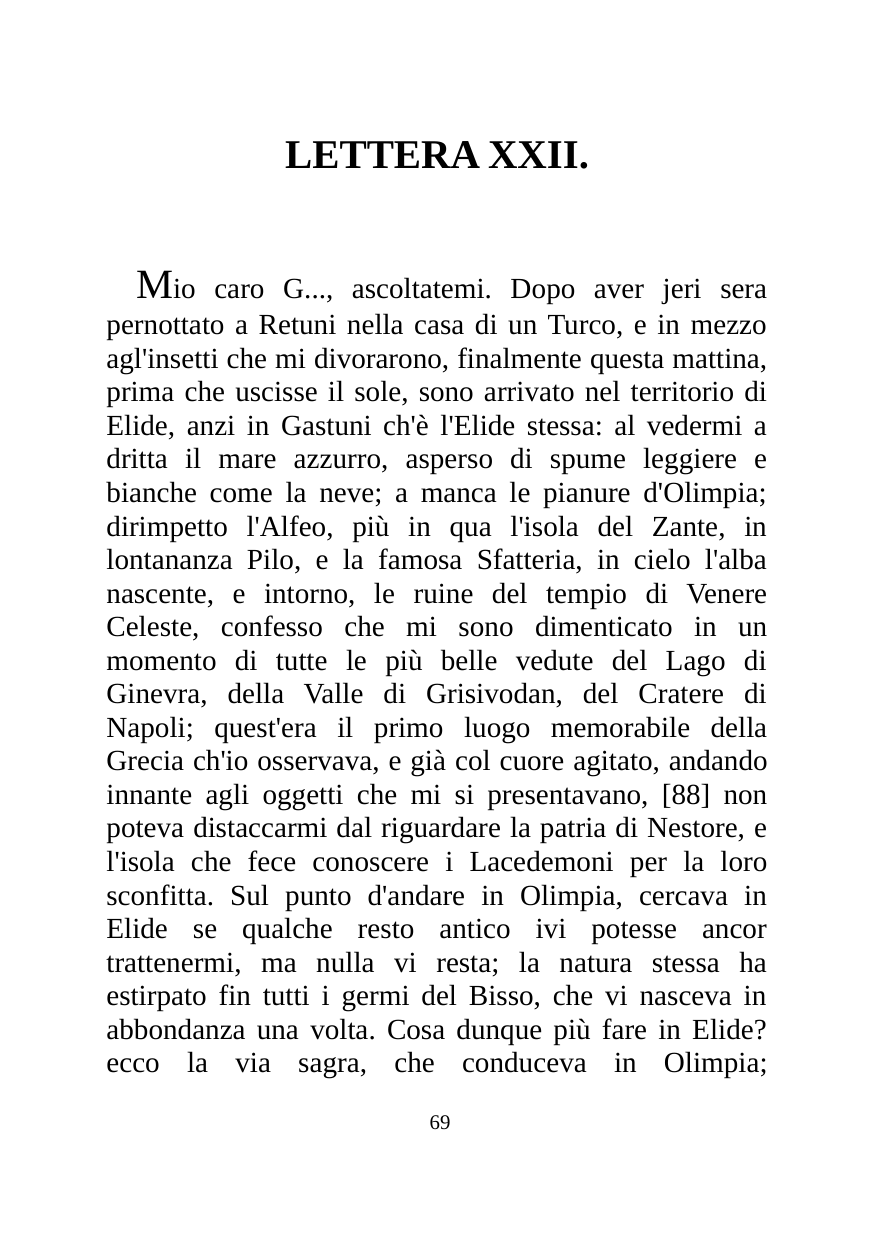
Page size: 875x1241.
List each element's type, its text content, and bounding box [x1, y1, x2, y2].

subtitle LETTERA XXII. [106, 130, 768, 177]
text Mio caro G..., ascoltatemi. Dopo aver jeri sera pernottato a Retuni nella casa di un Turco, e in mezzo agl'insetti che mi divorarono, finalmente questa mattina, prima che uscisse il sole, sono arrivato nel territorio di Elide, anzi in Gastuni ch'è l'Elide stessa: al vedermi a dritta il mare azzurro, asperso di spume leggiere e bianche come la neve; a manca le pianure d'Olimpia; dirimpetto l'Alfeo, più in qua l'isola del Zante, in lontananza Pilo, e la famosa Sfatteria, in cielo l'alba nascente, e intorno, le ruine del tempio di Venere Celeste, confesso che mi sono dimenticato in un momento di tutte le più belle vedute del Lago di Ginevra, della Valle di Grisivodan, del Cratere di Napoli; quest'era il primo luogo memorabile della Grecia ch'io osservava, e già col cuore agitato, andando innante agli oggetti che mi si presentavano, [88] non poteva distaccarmi dal riguardare la patria di Nestore, e l'isola che fece conoscere i Lacedemoni per la loro sconfitta. Sul punto d'andare in Olimpia, cercava in Elide se qualche resto antico ivi potesse ancor trattenermi, ma nulla vi resta; la natura stessa ha estirpato fin tutti i germi del Bisso, che vi nasceva in abbondanza una volta. Cosa dunque più fare in Elide? ecco la via sagra, che conduceva in Olimpia; [106, 259, 768, 1079]
